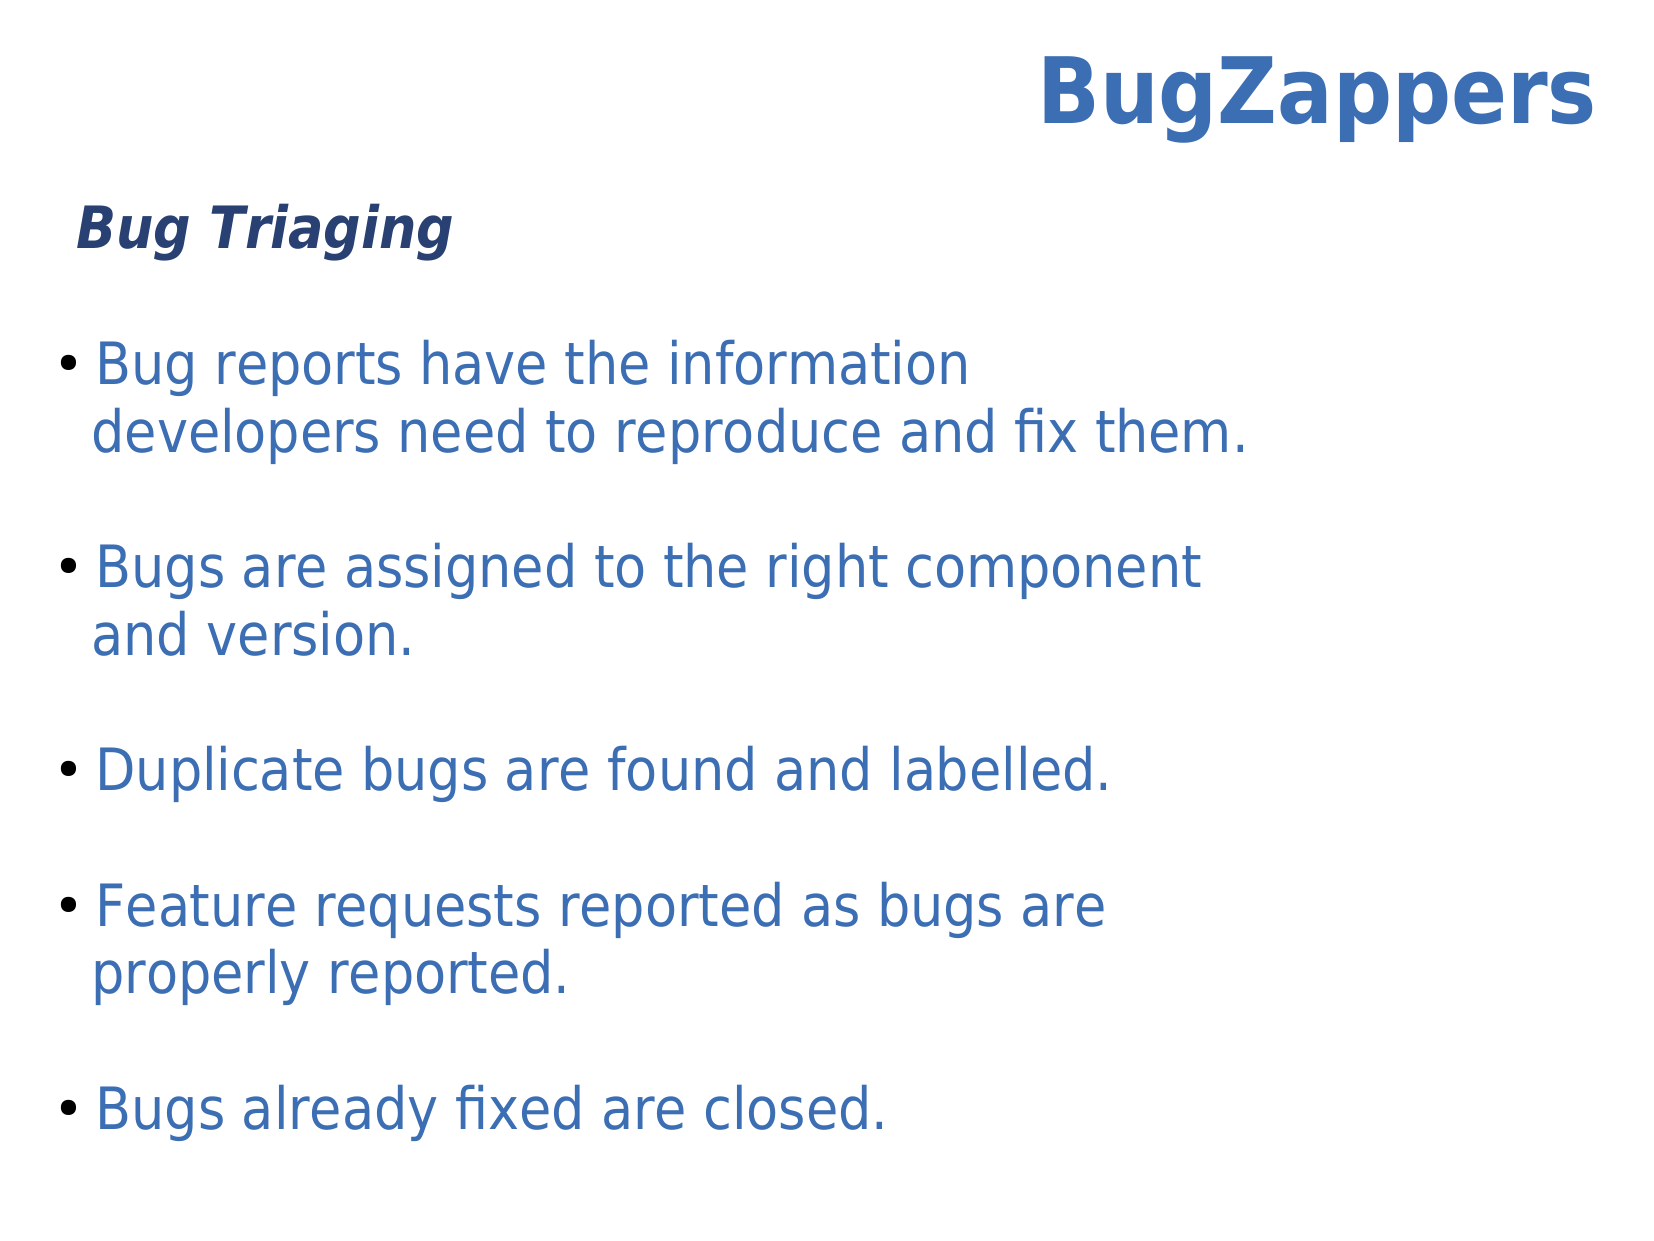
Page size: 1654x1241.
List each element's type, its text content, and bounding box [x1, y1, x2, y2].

text_box BugZappers [900, 30, 1613, 188]
text_box Bug Triaging Bug reports have the information developers need to reproduce and fix them. Bugs are assigned to the right component and version. Duplicate bugs are found and labelled. Feature requests reported as bugs are properly reported. Bugs already fixed are closed. [43, 187, 1619, 1155]
